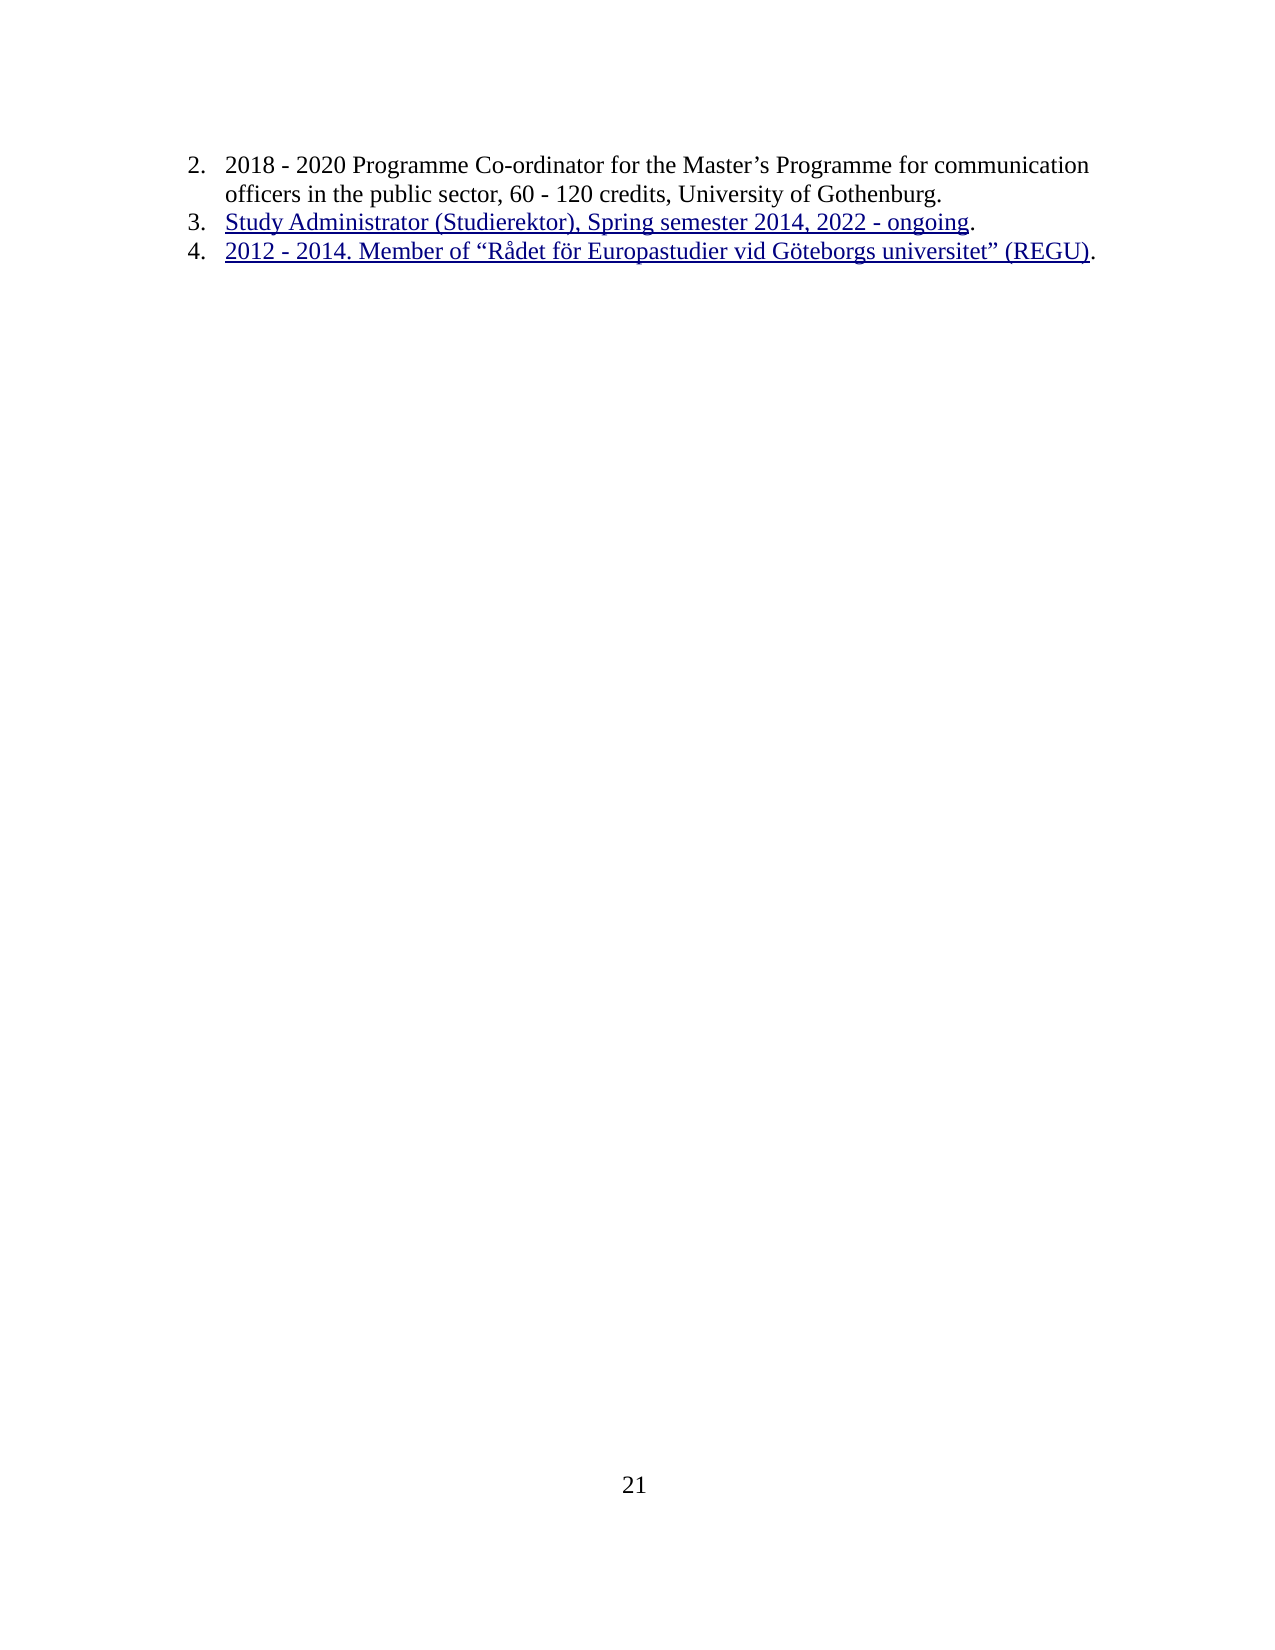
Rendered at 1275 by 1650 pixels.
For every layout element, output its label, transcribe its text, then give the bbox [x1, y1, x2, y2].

list Study Administrator (Studierektor), Spring semester 2014, 2022 - ongoing. [187, 207, 1125, 236]
list 2012 - 2014. Member of “Rådet för Europastudier vid Göteborgs universitet” (REGU). [187, 236, 1125, 265]
list 2018 - 2020 Programme Co-ordinator for the Master’s Programme for communication officers in the public sector, 60 - 120 credits, University of Gothenburg. [187, 150, 1125, 207]
